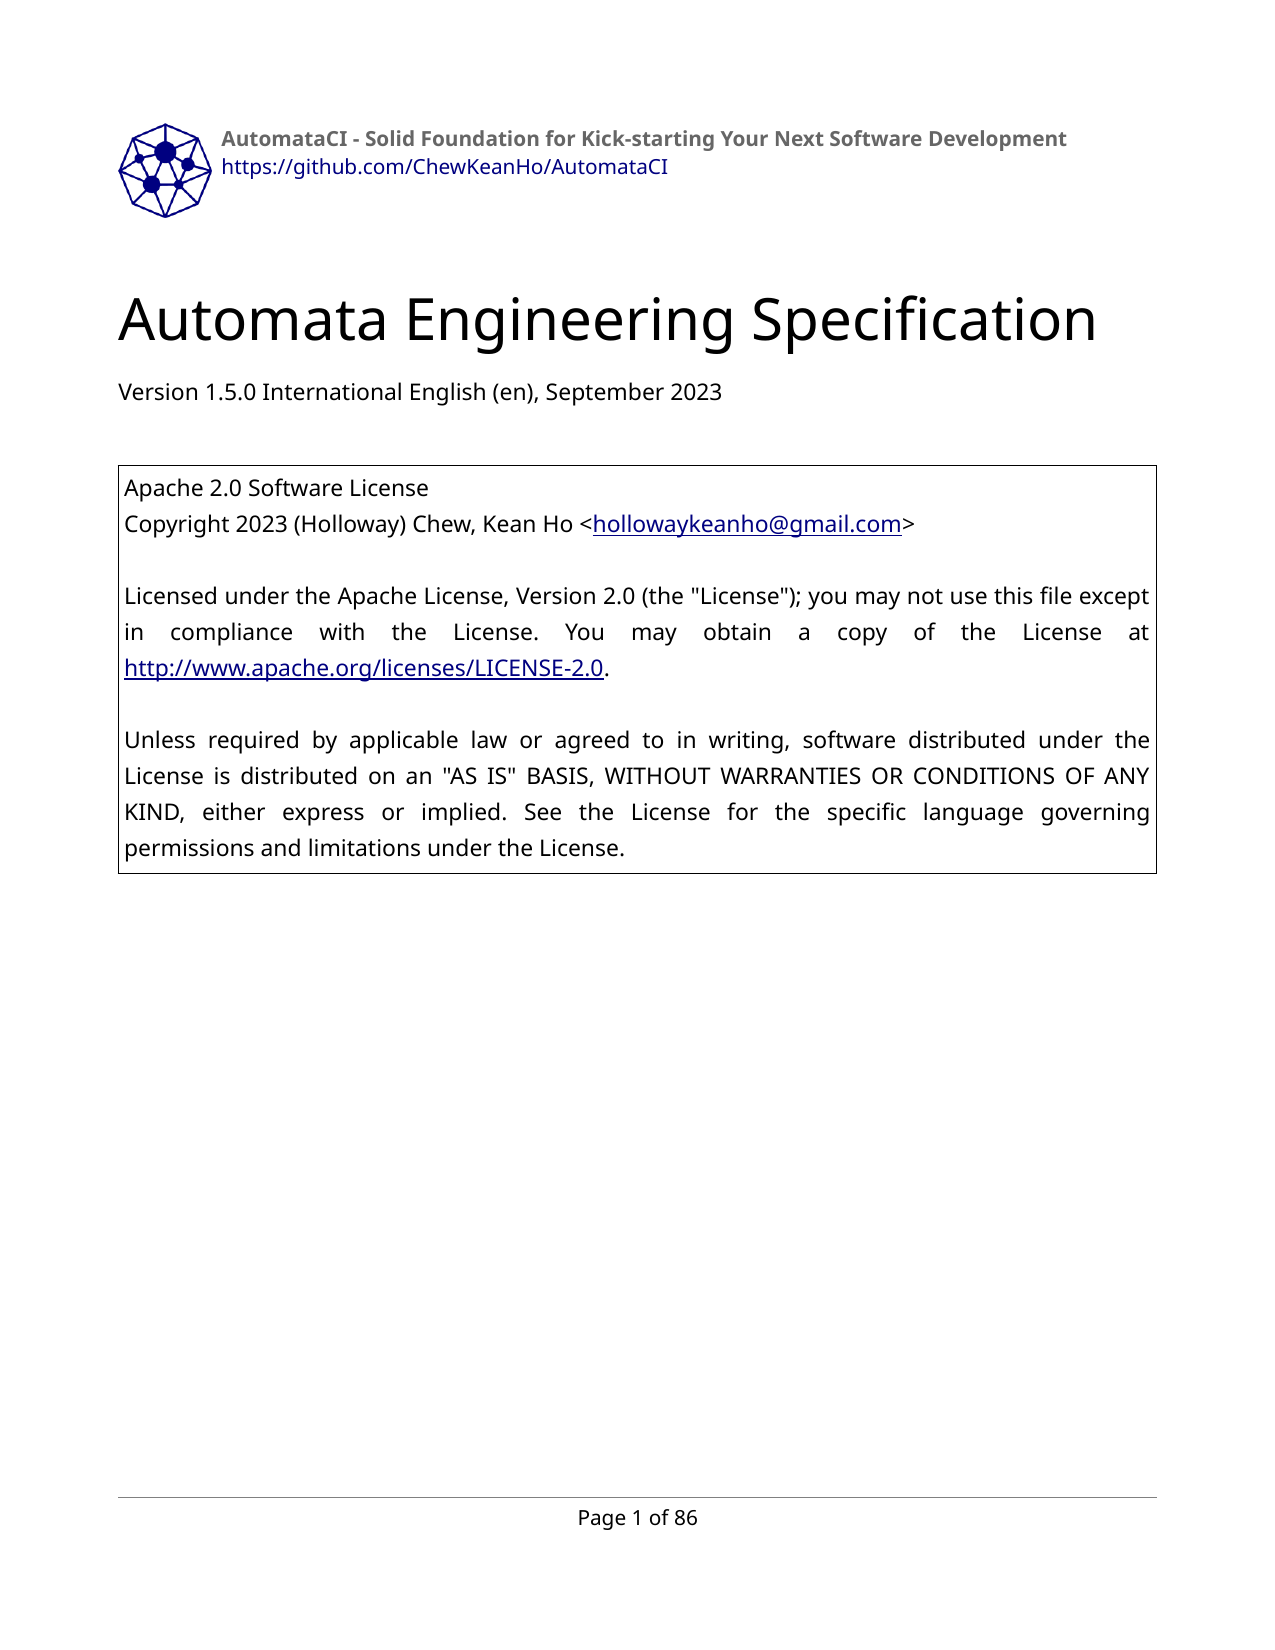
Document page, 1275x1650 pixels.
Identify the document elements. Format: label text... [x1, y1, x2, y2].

picture [118, 123, 212, 218]
text Version 1.5.0 International English (en), September 2023 [118, 376, 1157, 407]
title Automata Engineering Specification [118, 278, 1157, 357]
table_header Apache 2.0 Software License Copyright 2023 (Holloway) Chew, Kean Ho <hollowaykeanho@gmail.com> Licensed under the Apache License, Version 2.0 (the "License"); you may not use this file except in compliance with the License. You may obtain a copy of the License at http://www.apache.org/licenses/LICENSE-2.0. Unless required by applicable law or agreed to in writing, software distributed under the License is distributed on an "AS IS" BASIS, WITHOUT WARRANTIES OR CONDITIONS OF ANY KIND, either express or implied. See the License for the specific language governing permissions and limitations under the License. [119, 466, 1156, 872]
